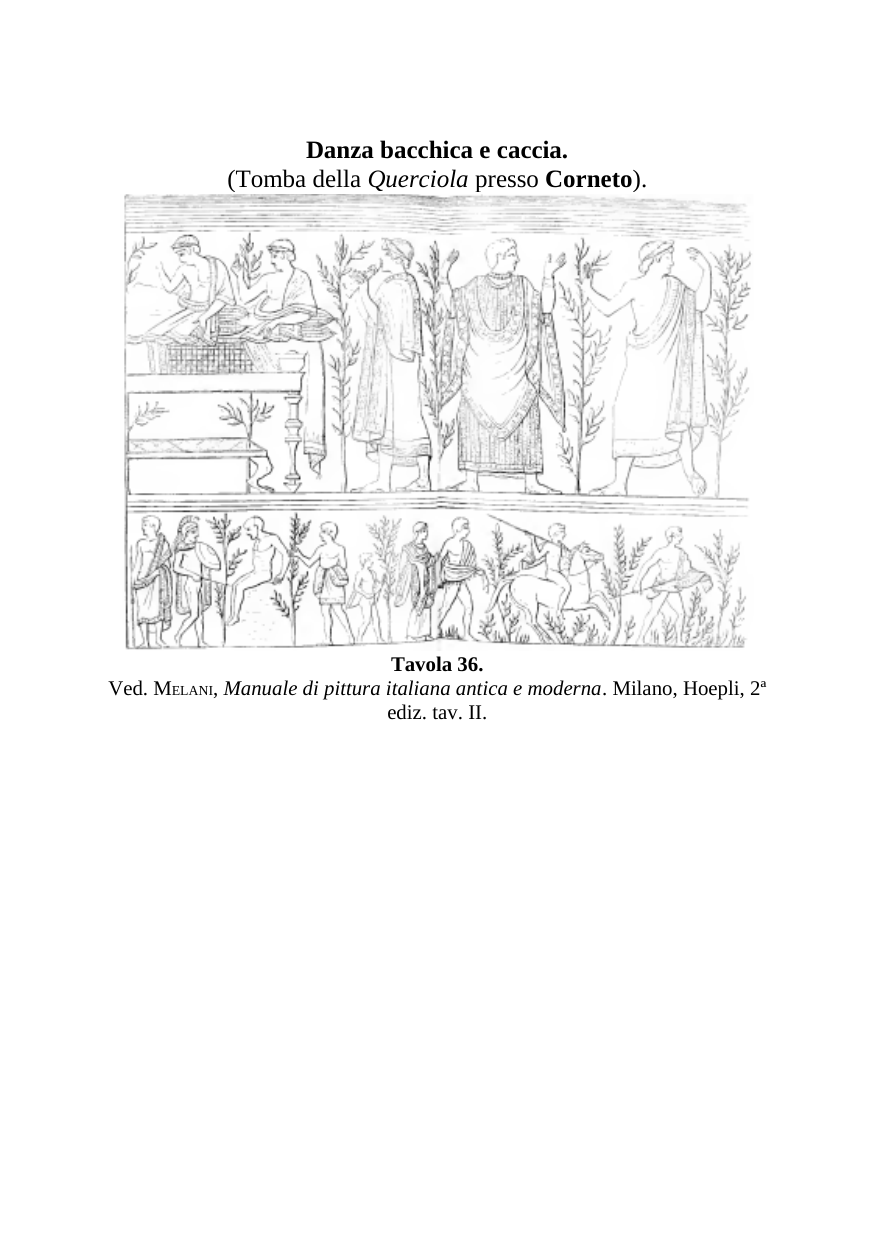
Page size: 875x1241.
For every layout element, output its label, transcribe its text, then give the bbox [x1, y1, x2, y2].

picture [120, 194, 754, 651]
text (Tomba della Querciola presso Corneto). [106, 164, 768, 192]
text Tavola 36. [106, 652, 768, 676]
text Danza bacchica e caccia. [106, 135, 768, 164]
text Ved. Melani, Manuale di pittura italiana antica e moderna. Milano, Hoepli, 2ª ediz. tav. II. [106, 676, 768, 724]
